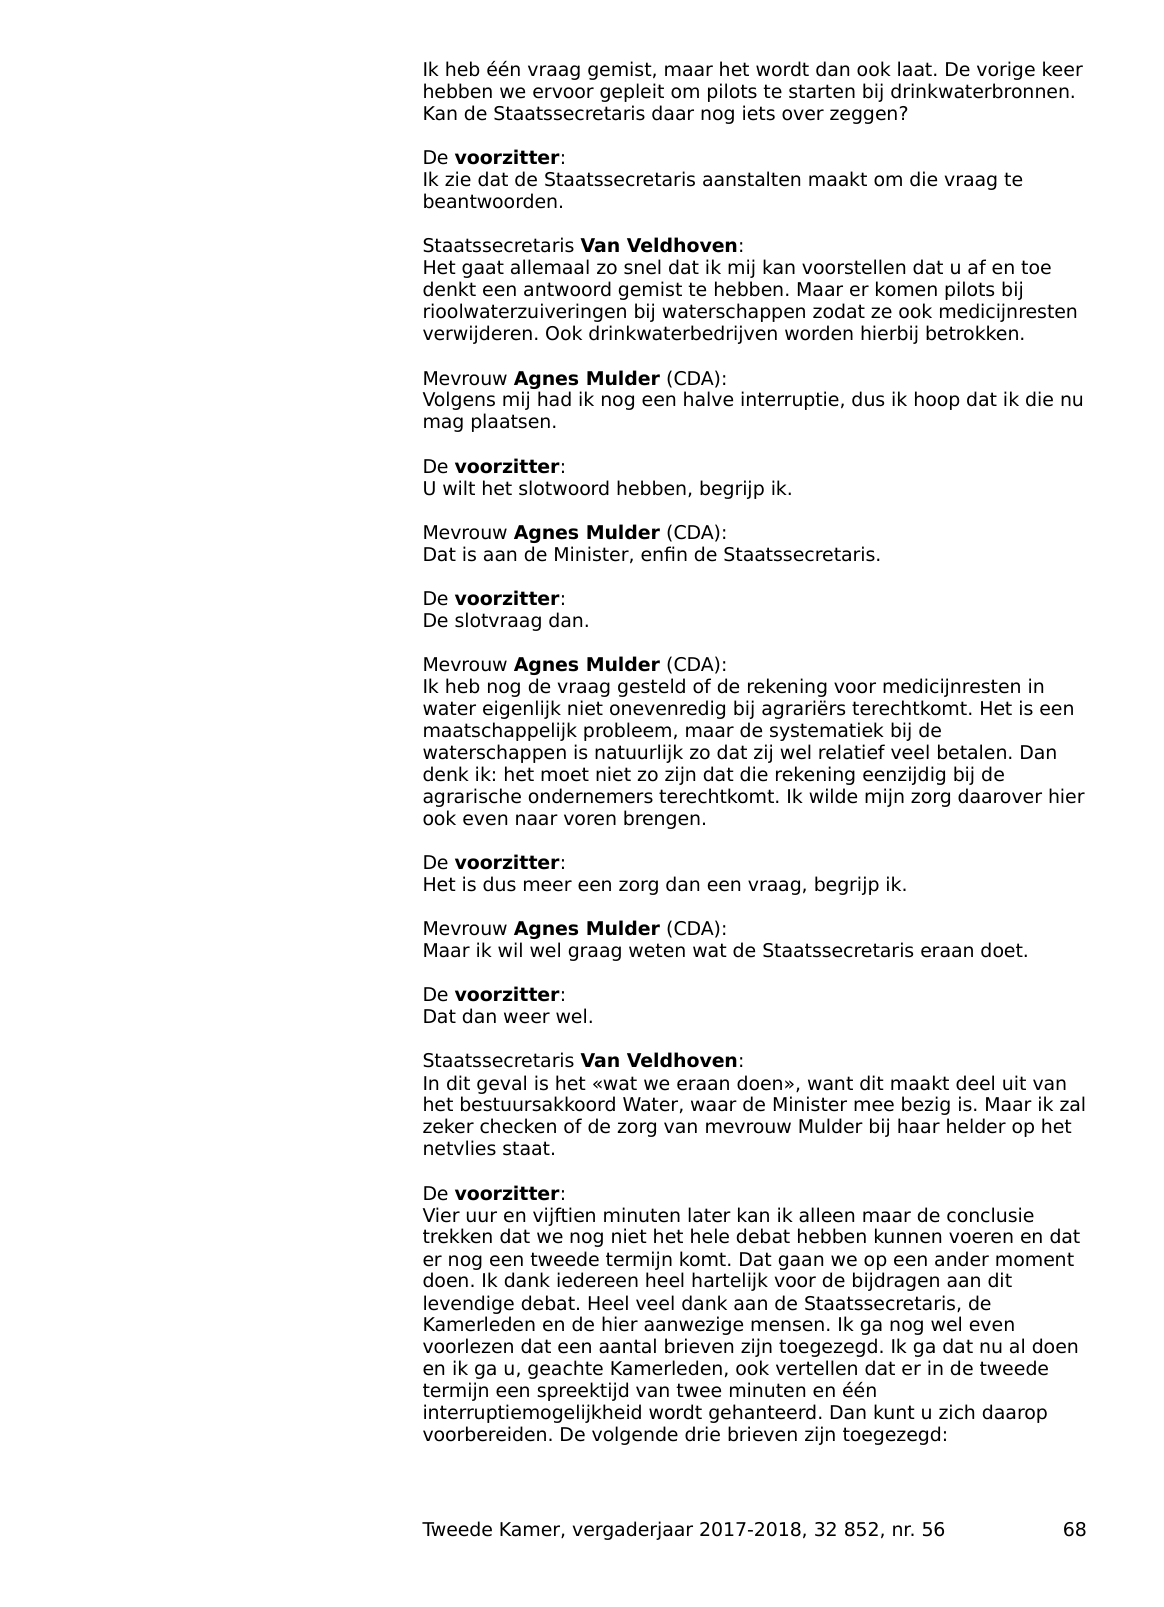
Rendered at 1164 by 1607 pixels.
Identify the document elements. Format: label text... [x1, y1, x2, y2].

text De voorzitter: [422, 588, 1087, 610]
text Mevrouw Agnes Mulder (CDA): [422, 367, 1087, 389]
text De voorzitter: [422, 456, 1087, 477]
text Mevrouw Agnes Mulder (CDA): [422, 522, 1087, 544]
text Ik heb één vraag gemist, maar het wordt dan ook laat. De vorige keer hebben we ervoor gepleit om pilots te starten bij drinkwaterbronnen. Kan de Staatssecretaris daar nog iets over zeggen? [422, 59, 1087, 125]
text Maar ik wil wel graag weten wat de Staatssecretaris eraan doet. [422, 940, 1087, 962]
text Ik zie dat de Staatssecretaris aanstalten maakt om die vraag te beantwoorden. [422, 169, 1087, 213]
text Vier uur en vijftien minuten later kan ik alleen maar de conclusie trekken dat we nog niet het hele debat hebben kunnen voeren en dat er nog een tweede termijn komt. Dat gaan we op een ander moment doen. Ik dank iedereen heel hartelijk voor de bijdragen aan dit levendige debat. Heel veel dank aan de Staatssecretaris, de Kamerleden en de hier aanwezige mensen. Ik ga nog wel even voorlezen dat een aantal brieven zijn toegezegd. Ik ga dat nu al doen en ik ga u, geachte Kamerleden, ook vertellen dat er in de tweede termijn een spreektijd van twee minuten en één interruptiemogelijkheid wordt gehanteerd. Dan kunt u zich daarop voorbereiden. De volgende drie brieven zijn toegezegd: [422, 1204, 1087, 1446]
text Dat dan weer wel. [422, 1006, 1087, 1028]
text De voorzitter: [422, 852, 1087, 874]
text Staatssecretaris Van Veldhoven: [422, 235, 1087, 257]
text Dat is aan de Minister, enfin de Staatssecretaris. [422, 544, 1087, 566]
text Mevrouw Agnes Mulder (CDA): [422, 918, 1087, 940]
text In dit geval is het «wat we eraan doen», want dit maakt deel uit van het bestuursakkoord Water, waar de Minister mee bezig is. Maar ik zal zeker checken of de zorg van mevrouw Mulder bij haar helder op het netvlies staat. [422, 1072, 1087, 1160]
text De voorzitter: [422, 984, 1087, 1006]
text De slotvraag dan. [422, 610, 1087, 632]
text De voorzitter: [422, 1182, 1087, 1204]
text Mevrouw Agnes Mulder (CDA): [422, 654, 1087, 676]
text Het gaat allemaal zo snel dat ik mij kan voorstellen dat u af en toe denkt een antwoord gemist te hebben. Maar er komen pilots bij rioolwaterzuiveringen bij waterschappen zodat ze ook medicijnresten verwijderen. Ook drinkwaterbedrijven worden hierbij betrokken. [422, 257, 1087, 345]
text De voorzitter: [422, 147, 1087, 169]
text Staatssecretaris Van Veldhoven: [422, 1050, 1087, 1072]
text Ik heb nog de vraag gesteld of de rekening voor medicijnresten in water eigenlijk niet onevenredig bij agrariërs terechtkomt. Het is een maatschappelijk probleem, maar de systematiek bij de waterschappen is natuurlijk zo dat zij wel relatief veel betalen. Dan denk ik: het moet niet zo zijn dat die rekening eenzijdig bij de agrarische ondernemers terechtkomt. Ik wilde mijn zorg daarover hier ook even naar voren brengen. [422, 676, 1087, 830]
text Volgens mij had ik nog een halve interruptie, dus ik hoop dat ik die nu mag plaatsen. [422, 389, 1087, 433]
text U wilt het slotwoord hebben, begrijp ik. [422, 477, 1087, 499]
text Het is dus meer een zorg dan een vraag, begrijp ik. [422, 874, 1087, 896]
